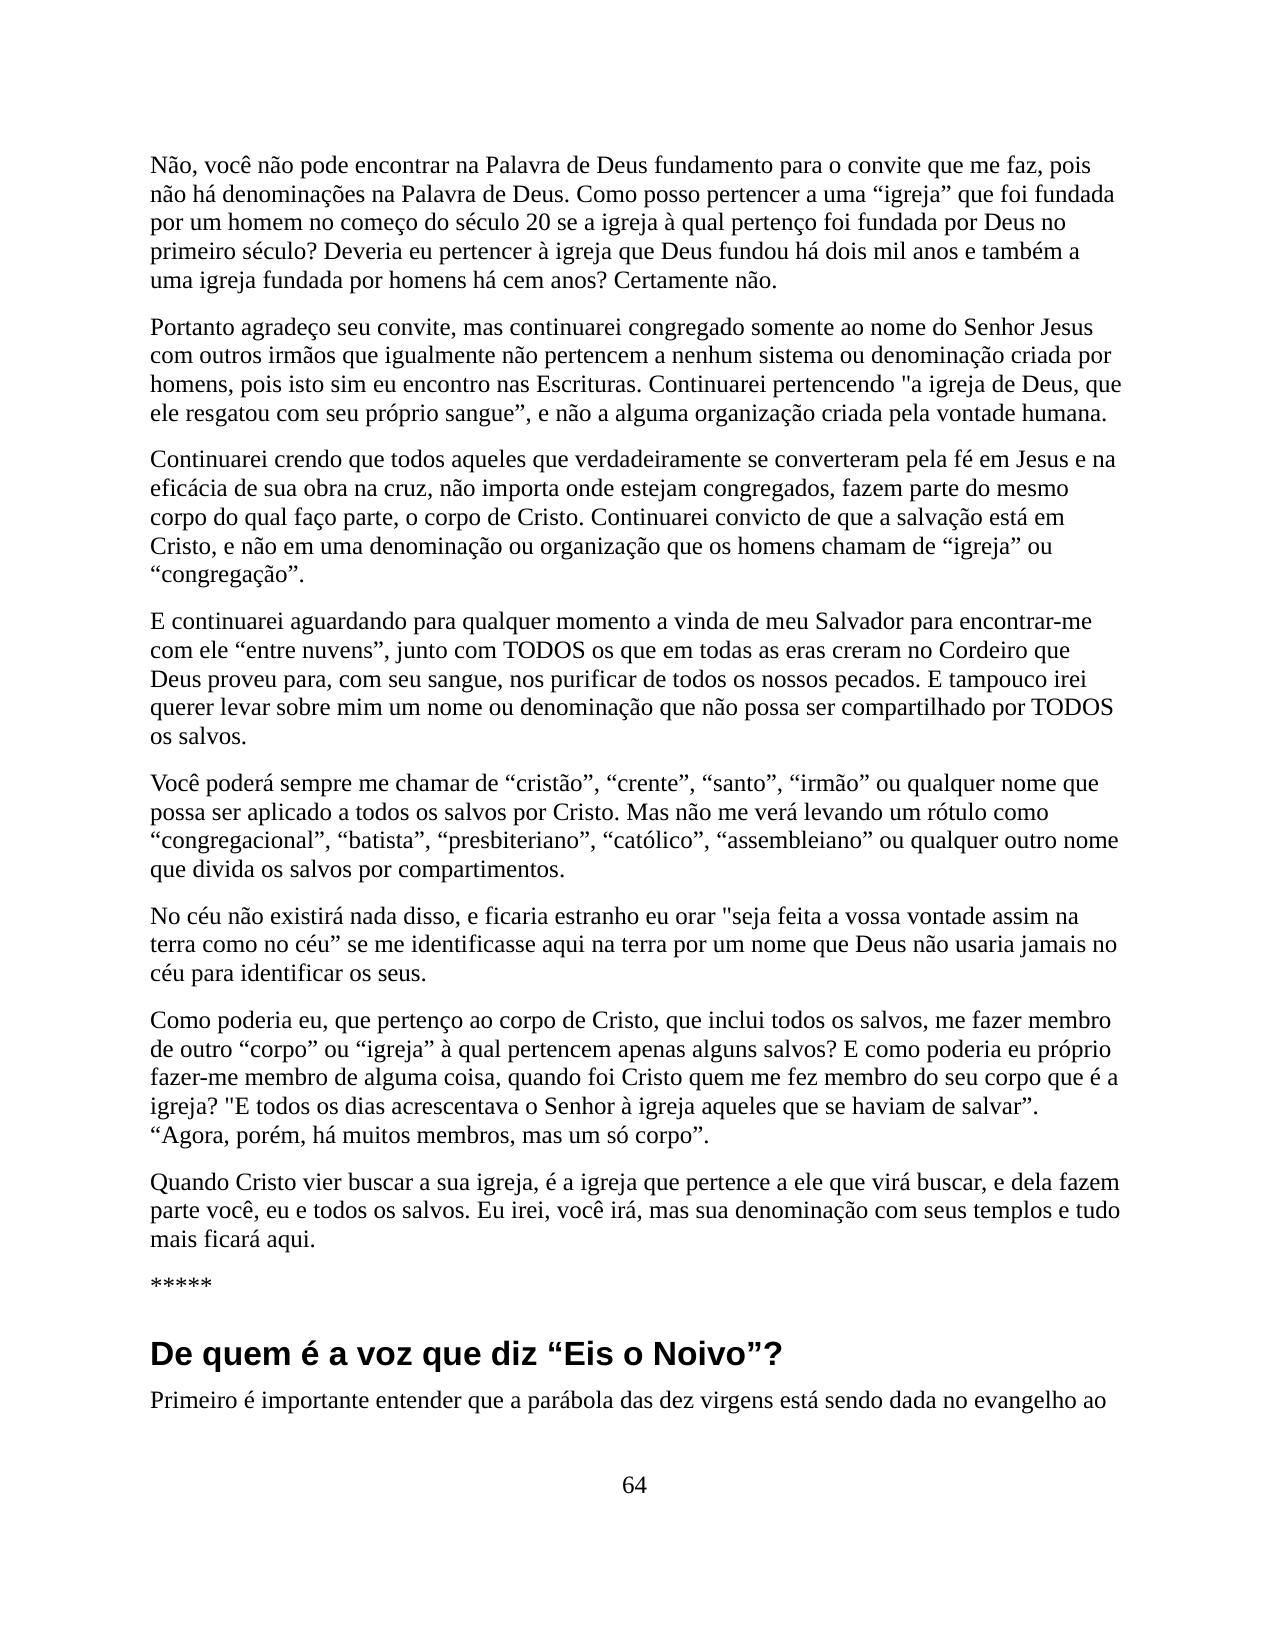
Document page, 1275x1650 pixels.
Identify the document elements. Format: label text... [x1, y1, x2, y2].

text Portanto agradeço seu convite, mas continuarei congregado somente ao nome do Senhor Jesus com outros irmãos que igualmente não pertencem a nenhum sistema ou denominação criada por homens, pois isto sim eu encontro nas Escrituras. Continuarei pertencendo "a igreja de Deus, que ele resgatou com seu próprio sangue”, e não a alguma organização criada pela vontade humana. [150, 312, 1125, 427]
text Não, você não pode encontrar na Palavra de Deus fundamento para o convite que me faz, pois não há denominações na Palavra de Deus. Como posso pertencer a uma “igreja” que foi fundada por um homem no começo do século 20 se a igreja à qual pertenço foi fundada por Deus no primeiro século? Deveria eu pertencer à igreja que Deus fundou há dois mil anos e também a uma igreja fundada por homens há cem anos? Certamente não. [150, 150, 1125, 294]
text Como poderia eu, que pertenço ao corpo de Cristo, que inclui todos os salvos, me fazer membro de outro “corpo” ou “igreja” à qual pertencem apenas alguns salvos? E como poderia eu próprio fazer-me membro de alguma coisa, quando foi Cristo quem me fez membro do seu corpo que é a igreja? "E todos os dias acrescentava o Senhor à igreja aqueles que se haviam de salvar”. “Agora, porém, há muitos membros, mas um só corpo”. [150, 1005, 1125, 1149]
text No céu não existirá nada disso, e ficaria estranho eu orar "seja feita a vossa vontade assim na terra como no céu” se me identificasse aqui na terra por um nome que Deus não usaria jamais no céu para identificar os seus. [150, 901, 1125, 987]
subtitle De quem é a voz que diz “Eis o Noivo”? [150, 1333, 1125, 1372]
text Quando Cristo vier buscar a sua igreja, é a igreja que pertence a ele que virá buscar, e dela fazem parte você, eu e todos os salvos. Eu irei, você irá, mas sua denominação com seus templos e tudo mais ficará aqui. [150, 1167, 1125, 1253]
text Você poderá sempre me chamar de “cristão”, “crente”, “santo”, “irmão” ou qualquer nome que possa ser aplicado a todos os salvos por Cristo. Mas não me verá levando um rótulo como “congregacional”, “batista”, “presbiteriano”, “católico”, “assembleiano” ou qualquer outro nome que divida os salvos por compartimentos. [150, 768, 1125, 883]
text Primeiro é importante entender que a parábola das dez virgens está sendo dada no evangelho ao [150, 1385, 1125, 1413]
text Continuarei crendo que todos aqueles que verdadeiramente se converteram pela fé em Jesus e na eficácia de sua obra na cruz, não importa onde estejam congregados, fazem parte do mesmo corpo do qual faço parte, o corpo de Cristo. Continuarei convicto de que a salvação está em Cristo, e não em uma denominação ou organização que os homens chamam de “igreja” ou “congregação”. [150, 444, 1125, 588]
text ***** [150, 1271, 1125, 1299]
text E continuarei aguardando para qualquer momento a vinda de meu Salvador para encontrar-me com ele “entre nuvens”, junto com TODOS os que em todas as eras creram no Cordeiro que Deus proveu para, com seu sangue, nos purificar de todos os nossos pecados. E tampouco irei querer levar sobre mim um nome ou denominação que não possa ser compartilhado por TODOS os salvos. [150, 606, 1125, 750]
